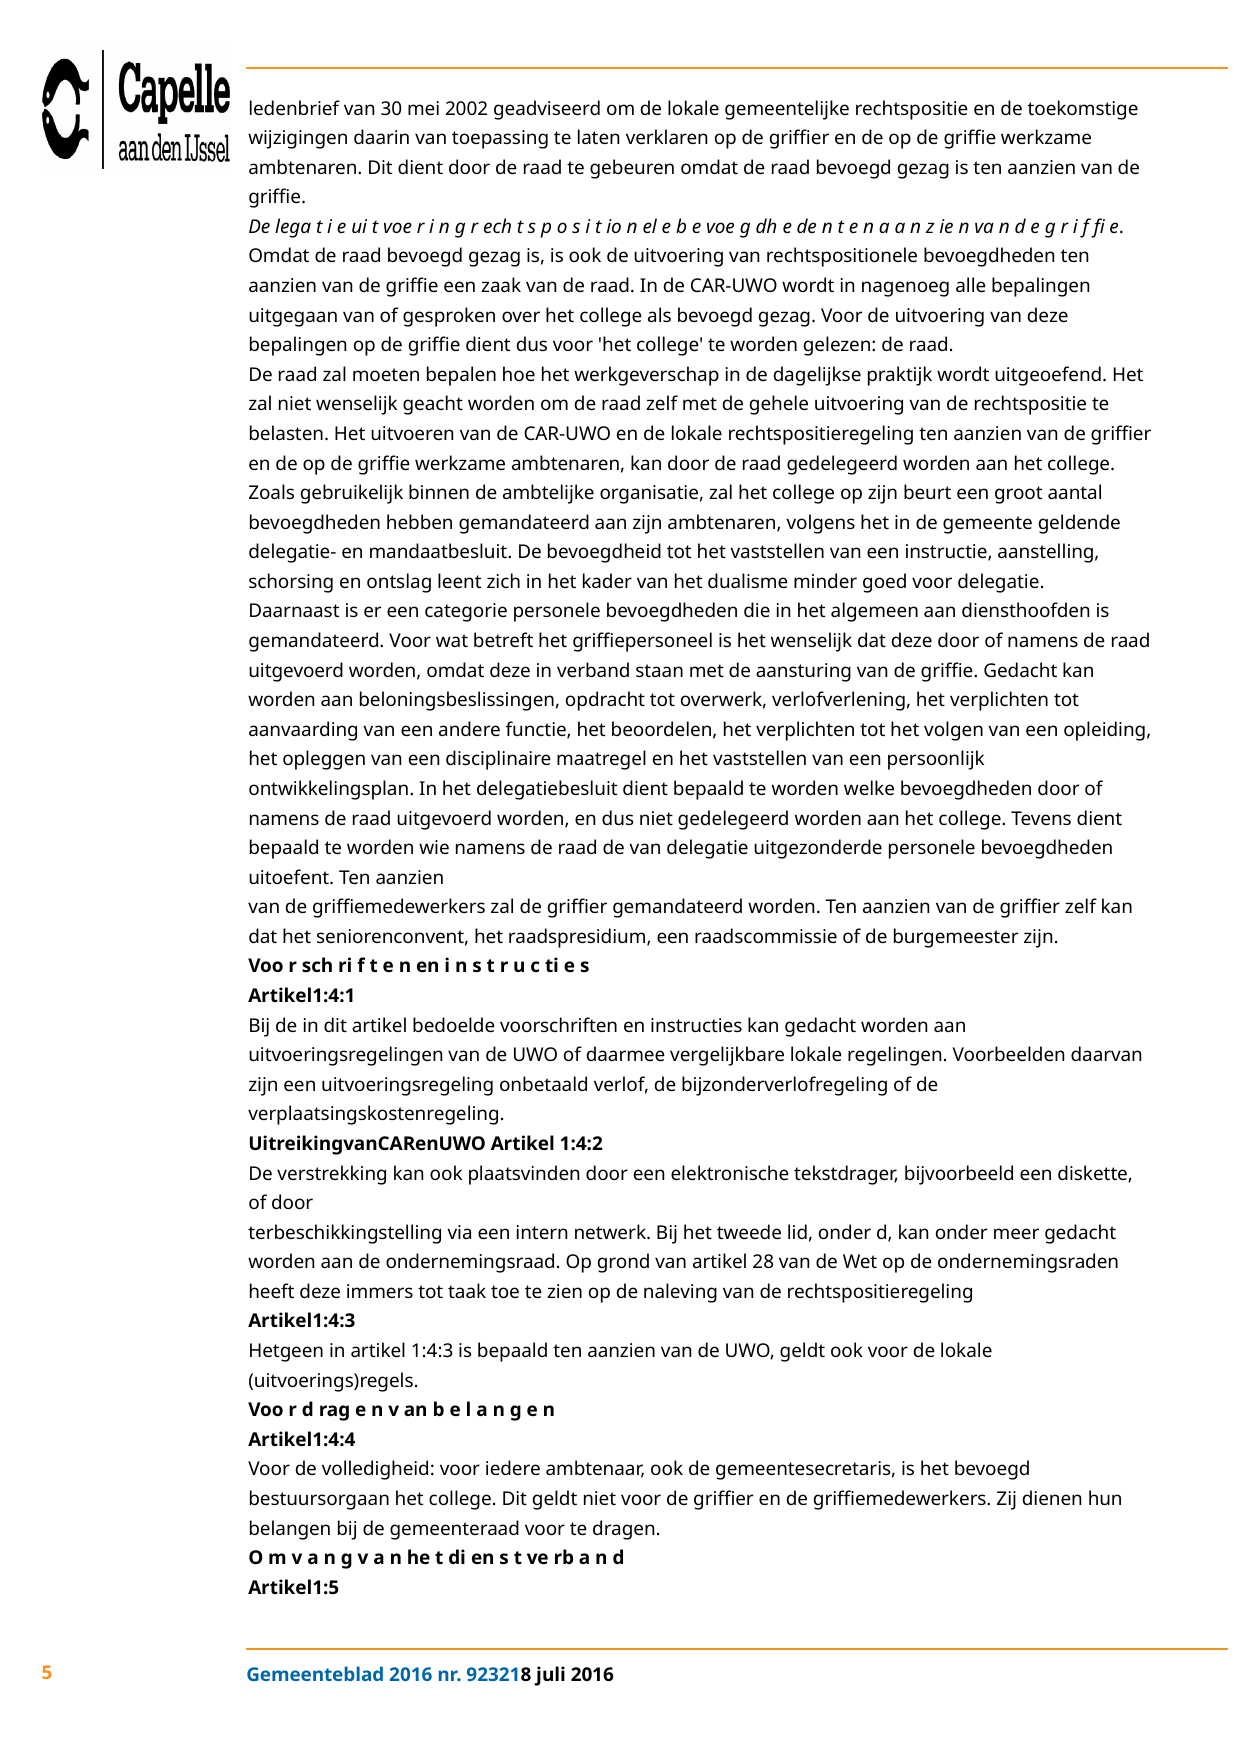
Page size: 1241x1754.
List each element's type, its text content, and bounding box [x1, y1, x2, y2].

text Voo r d rag e n v an b e l a n g e n [248, 1396, 1152, 1422]
text De lega t i e ui t voe r i n g r ech t s p o s i t io n el e b e voe g dh e de n t e n a a n z ie n va n d e g r i f fi e. Omdat de raad bevoegd gezag is, is ook de uitvoering van rechtspositionele bevoegdheden ten aanzien van de griffie een zaak van de raad. In de CAR-UWO wordt in nagenoeg alle bepalingen uitgegaan van of gesproken over het college als bevoegd gezag. Voor de uitvoering van deze bepalingen op de griffie dient dus voor 'het college' te worden gelezen: de raad. [248, 213, 1152, 357]
text Voor de volledigheid: voor iedere ambtenaar, ook de gemeentesecretaris, is het bevoegd bestuursorgaan het college. Dit geldt niet voor de griffier en de griffiemedewerkers. Zij dienen hun belangen bij de gemeenteraad voor te dragen. [248, 1456, 1152, 1541]
text Artikel1:4:4 [248, 1426, 1152, 1452]
text Artikel1:5 [248, 1574, 1152, 1600]
text Artikel1:4:1 [248, 982, 1152, 1008]
text De raad zal moeten bepalen hoe het werkgeverschap in de dagelijkse praktijk wordt uitgeoefend. Het zal niet wenselijk geacht worden om de raad zelf met de gehele uitvoering van de rechtspositie te belasten. Het uitvoeren van de CAR-UWO en de lokale rechtspositieregeling ten aanzien van de griffier en de op de griffie werkzame ambtenaren, kan door de raad gedelegeerd worden aan het college. Zoals gebruikelijk binnen de ambtelijke organisatie, zal het college op zijn beurt een groot aantal bevoegdheden hebben gemandateerd aan zijn ambtenaren, volgens het in de gemeente geldende delegatie- en mandaatbesluit. De bevoegdheid tot het vaststellen van een instructie, aanstelling, schorsing en ontslag leent zich in het kader van het dualisme minder goed voor delegatie. [248, 361, 1152, 594]
text van de griffiemedewerkers zal de griffier gemandateerd worden. Ten aanzien van de griffier zelf kan dat het seniorenconvent, het raadspresidium, een raadscommissie of de burgemeester zijn. [248, 893, 1152, 949]
text Hetgeen in artikel 1:4:3 is bepaald ten aanzien van de UWO, geldt ook voor de lokale (uitvoerings)regels. [248, 1337, 1152, 1393]
text De verstrekking kan ook plaatsvinden door een elektronische tekstdrager, bijvoorbeeld een diskette, of door [248, 1160, 1152, 1215]
text terbeschikkingstelling via een intern netwerk. Bij het tweede lid, onder d, kan onder meer gedacht worden aan de ondernemingsraad. Op grond van artikel 28 van de Wet op de ondernemingsraden heeft deze immers tot taak toe te zien op de naleving van de rechtspositieregeling [248, 1219, 1152, 1304]
text ledenbrief van 30 mei 2002 geadviseerd om de lokale gemeentelijke rechtspositie en de toekomstige wijzigingen daarin van toepassing te laten verklaren op de griffier en de op de griffie werkzame ambtenaren. Dit dient door de raad te gebeuren omdat de raad bevoegd gezag is ten aanzien van de griffie. [248, 95, 1152, 209]
text Artikel1:4:3 [248, 1308, 1152, 1333]
text Daarnaast is er een categorie personele bevoegdheden die in het algemeen aan diensthoofden is gemandateerd. Voor wat betreft het griffiepersoneel is het wenselijk dat deze door of namens de raad uitgevoerd worden, omdat deze in verband staan met de aansturing van de griffie. Gedacht kan worden aan beloningsbeslissingen, opdracht tot overwerk, verlofverlening, het verplichten tot aanvaarding van een andere functie, het beoordelen, het verplichten tot het volgen van een opleiding, het opleggen van een disciplinaire maatregel en het vaststellen van een persoonlijk ontwikkelingsplan. In het delegatiebesluit dient bepaald te worden welke bevoegdheden door of namens de raad uitgevoerd worden, en dus niet gedelegeerd worden aan het college. Tevens dient bepaald te worden wie namens de raad de van delegatie uitgezonderde personele bevoegdheden uitoefent. Ten aanzien [248, 598, 1152, 890]
text Voo r sch ri f t e n en i n s t r u c ti e s [248, 953, 1152, 978]
picture [41, 47, 231, 172]
text UitreikingvanCARenUWO Artikel 1:4:2 [248, 1130, 1152, 1156]
text O m v a n g v a n he t di en s t ve rb a n d [248, 1544, 1152, 1570]
text Bij de in dit artikel bedoelde voorschriften en instructies kan gedacht worden aan uitvoeringsregelingen van de UWO of daarmee vergelijkbare lokale regelingen. Voorbeelden daarvan zijn een uitvoeringsregeling onbetaald verlof, de bijzonderverlofregeling of de verplaatsingskostenregeling. [248, 1012, 1152, 1126]
